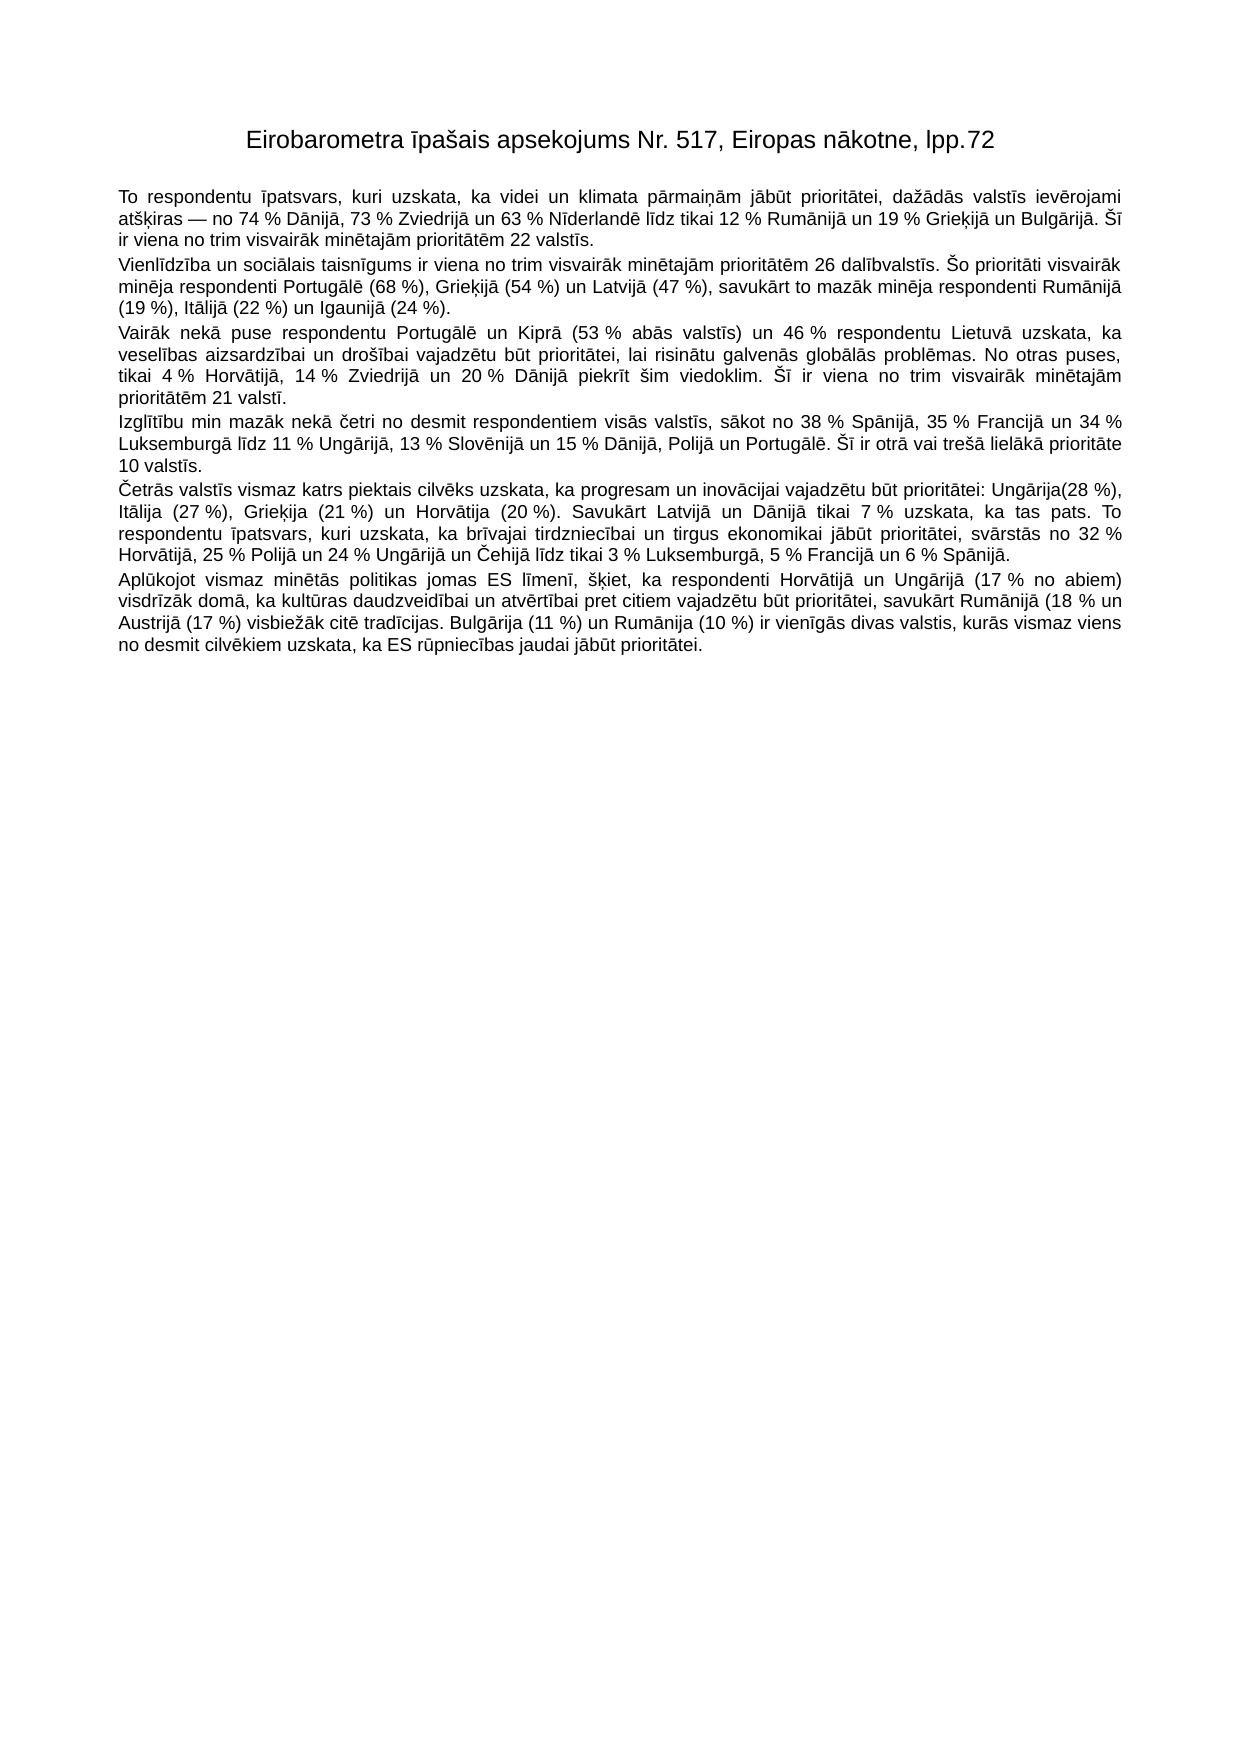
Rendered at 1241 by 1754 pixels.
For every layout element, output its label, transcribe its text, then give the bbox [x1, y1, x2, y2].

text Vairāk nekā puse respondentu Portugālē un Kiprā (53 % abās valstīs) un 46 % respondentu Lietuvā uzskata, ka veselības aizsardzībai un drošībai vajadzētu būt prioritātei, lai risinātu galvenās globālās problēmas. No otras puses, tikai 4 % Horvātijā, 14 % Zviedrijā un 20 % Dānijā piekrīt šim viedoklim. Šī ir viena no trim visvairāk minētajām prioritātēm 21 valstī. [118, 322, 1122, 408]
text Izglītību min mazāk nekā četri no desmit respondentiem visās valstīs, sākot no 38 % Spānijā, 35 % Francijā un 34 % Luksemburgā līdz 11 % Ungārijā, 13 % Slovēnijā un 15 % Dānijā, Polijā un Portugālē. Šī ir otrā vai trešā lielākā prioritāte 10 valstīs. [118, 411, 1122, 476]
text Vienlīdzība un sociālais taisnīgums ir viena no trim visvairāk minētajām prioritātēm 26 dalībvalstīs. Šo prioritāti visvairāk minēja respondenti Portugālē (68 %), Grieķijā (54 %) un Latvijā (47 %), savukārt to mazāk minēja respondenti Rumānijā (19 %), Itālijā (22 %) un Igaunijā (24 %). [118, 254, 1122, 319]
text Četrās valstīs vismaz katrs piektais cilvēks uzskata, ka progresam un inovācijai vajadzētu būt prioritātei: Ungārija(28 %), Itālija (27 %), Grieķija (21 %) un Horvātija (20 %). Savukārt Latvijā un Dānijā tikai 7 % uzskata, ka tas pats. To respondentu īpatsvars, kuri uzskata, ka brīvajai tirdzniecībai un tirgus ekonomikai jābūt prioritātei, svārstās no 32 % Horvātijā, 25 % Polijā un 24 % Ungārijā un Čehijā līdz tikai 3 % Luksemburgā, 5 % Francijā un 6 % Spānijā. [118, 479, 1122, 566]
text Aplūkojot vismaz minētās politikas jomas ES līmenī, šķiet, ka respondenti Horvātijā un Ungārijā (17 % no abiem) visdrīzāk domā, ka kultūras daudzveidībai un atvērtībai pret citiem vajadzētu būt prioritātei, savukārt Rumānijā (18 % un Austrijā (17 %) visbiežāk citē tradīcijas. Bulgārija (11 %) un Rumānija (10 %) ir vienīgās divas valstis, kurās vismaz viens no desmit cilvēkiem uzskata, ka ES rūpniecības jaudai jābūt prioritātei. [118, 569, 1122, 655]
text To respondentu īpatsvars, kuri uzskata, ka videi un klimata pārmaiņām jābūt prioritātei, dažādās valstīs ievērojami atšķiras — no 74 % Dānijā, 73 % Zviedrijā un 63 % Nīderlandē līdz tikai 12 % Rumānijā un 19 % Grieķijā un Bulgārijā. Šī ir viena no trim visvairāk minētajām prioritātēm 22 valstīs. [118, 186, 1122, 251]
